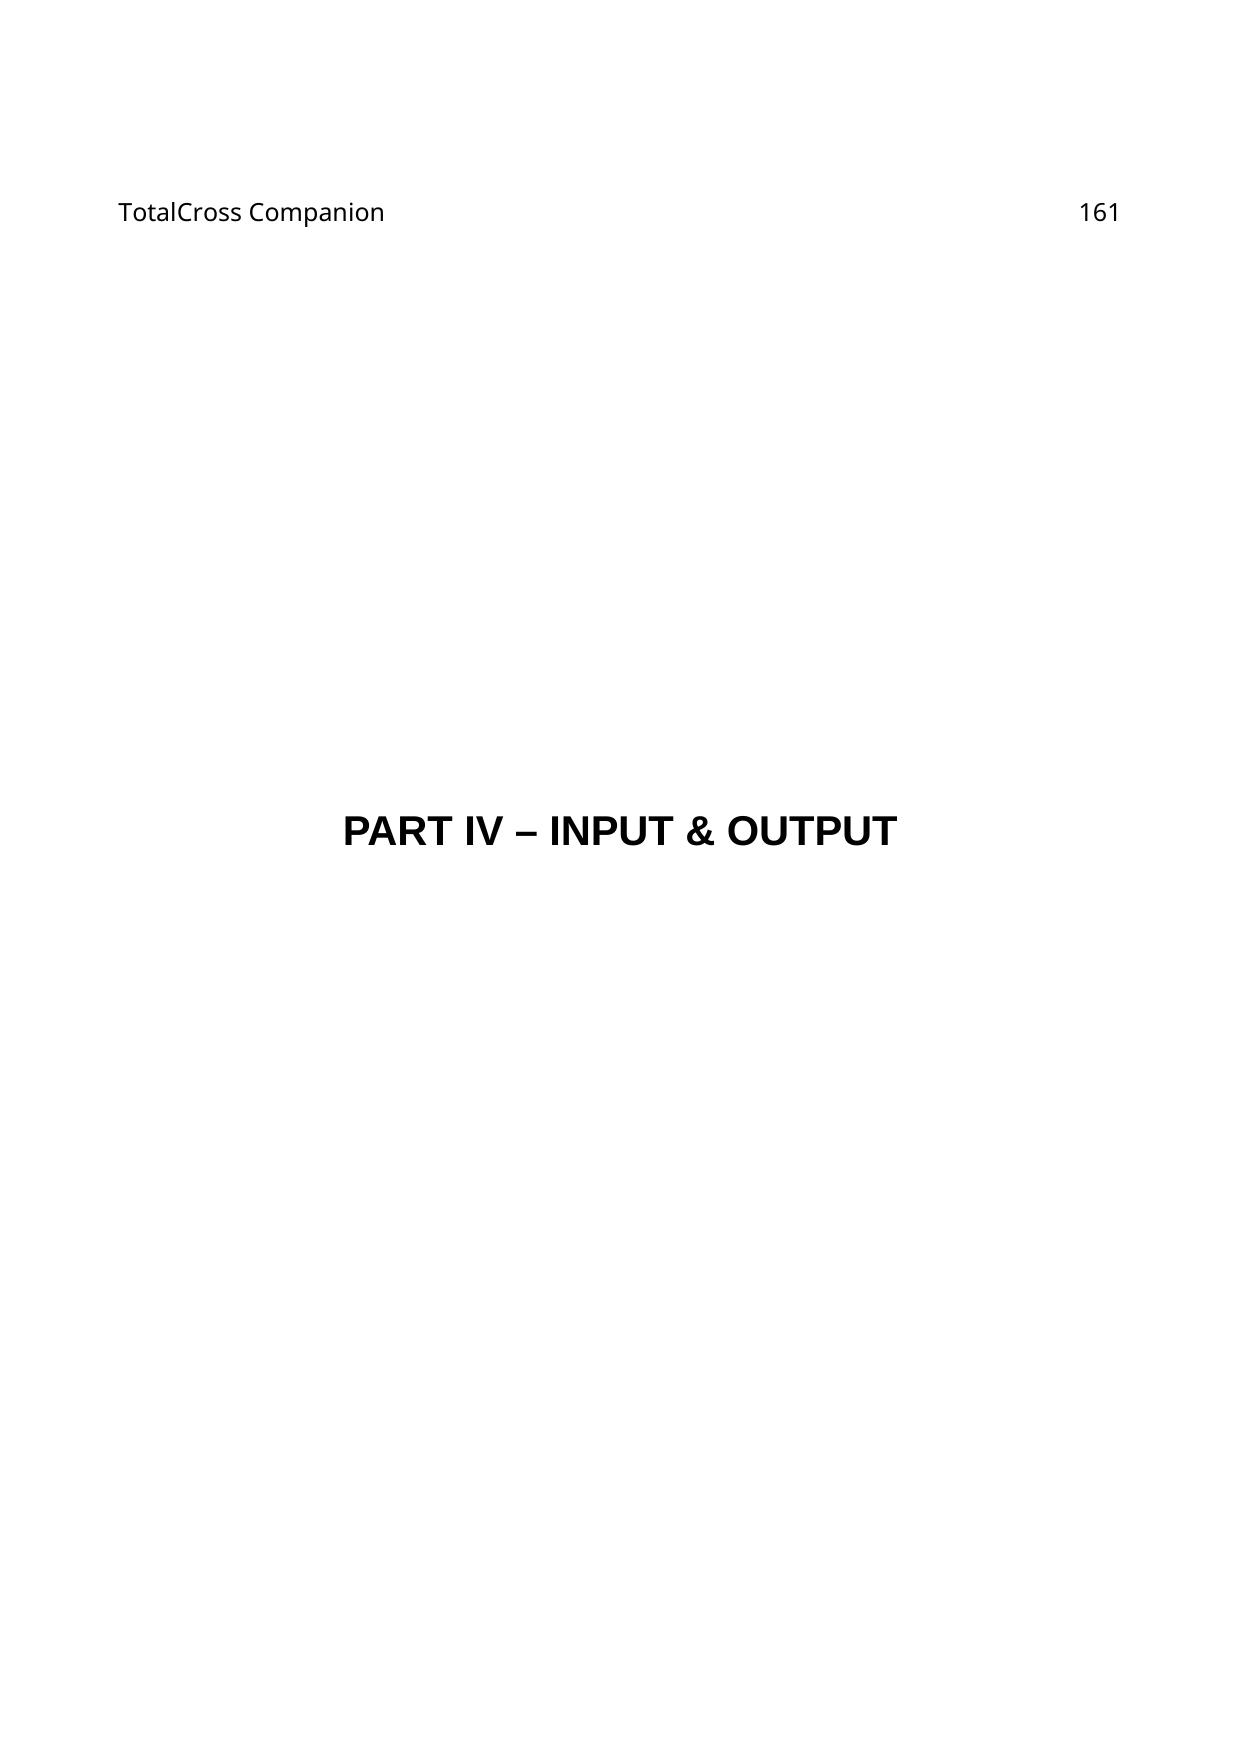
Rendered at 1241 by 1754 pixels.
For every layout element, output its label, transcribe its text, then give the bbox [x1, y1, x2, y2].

subtitle PART IV – INPUT & OUTPUT [118, 807, 1122, 854]
